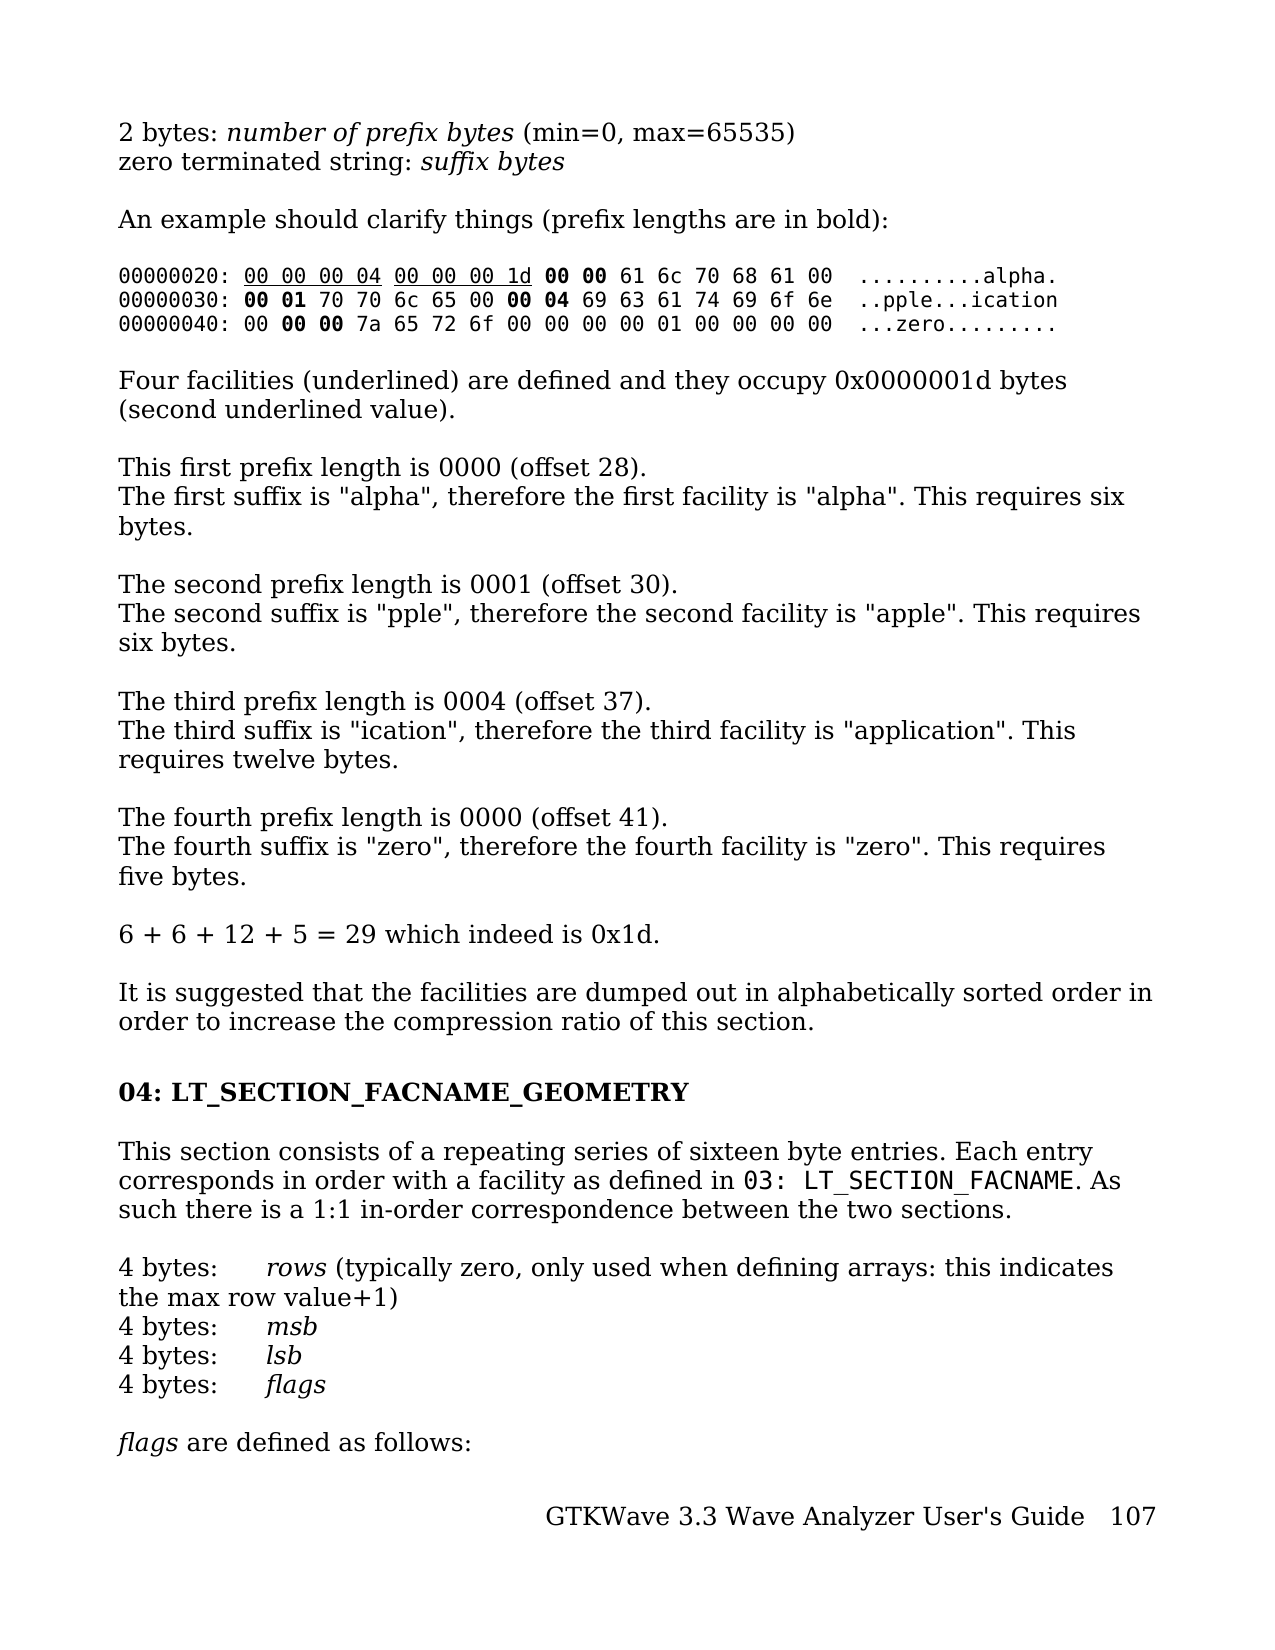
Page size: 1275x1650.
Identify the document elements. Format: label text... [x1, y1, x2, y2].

text 04: LT_SECTION_FACNAME_GEOMETRY This section consists of a repeating series of sixteen byte entries. Each entry corresponds in order with a facility as defined in 03: LT_SECTION_FACNAME. As such there is a 1:1 in-order correspondence between the two sections. 4 bytes: rows (typically zero, only used when defining arrays: this indicates the max row value+1) 4 bytes: msb 4 bytes: lsb 4 bytes: flags flags are defined as follows: [118, 1078, 1157, 1458]
text 2 bytes: number of prefix bytes (min=0, max=65535) zero terminated string: suffix bytes An example should clarify things (prefix lengths are in bold): 00000020: 00 00 00 04 00 00 00 1d 00 00 61 6c 70 68 61 00 ..........alpha. 00000030: 00 01 70 70 6c 65 00 00 04 69 63 61 74 69 6f 6e ..pple...ication 00000040: 00 00 00 7a 65 72 6f 00 00 00 00 01 00 00 00 00 ...zero......... Four facilities (underlined) are defined and they occupy 0x0000001d bytes (second underlined value). This first prefix length is 0000 (offset 28). The first suffix is "alpha", therefore the first facility is "alpha". This requires six bytes. The second prefix length is 0001 (offset 30). The second suffix is "pple", therefore the second facility is "apple". This requires six bytes. The third prefix length is 0004 (offset 37). The third suffix is "ication", therefore the third facility is "application". This requires twelve bytes. The fourth prefix length is 0000 (offset 41). The fourth suffix is "zero", therefore the fourth facility is "zero". This requires five bytes. 6 + 6 + 12 + 5 = 29 which indeed is 0x1d. It is suggested that the facilities are dumped out in alphabetically sorted order in order to increase the compression ratio of this section. [118, 118, 1157, 1037]
